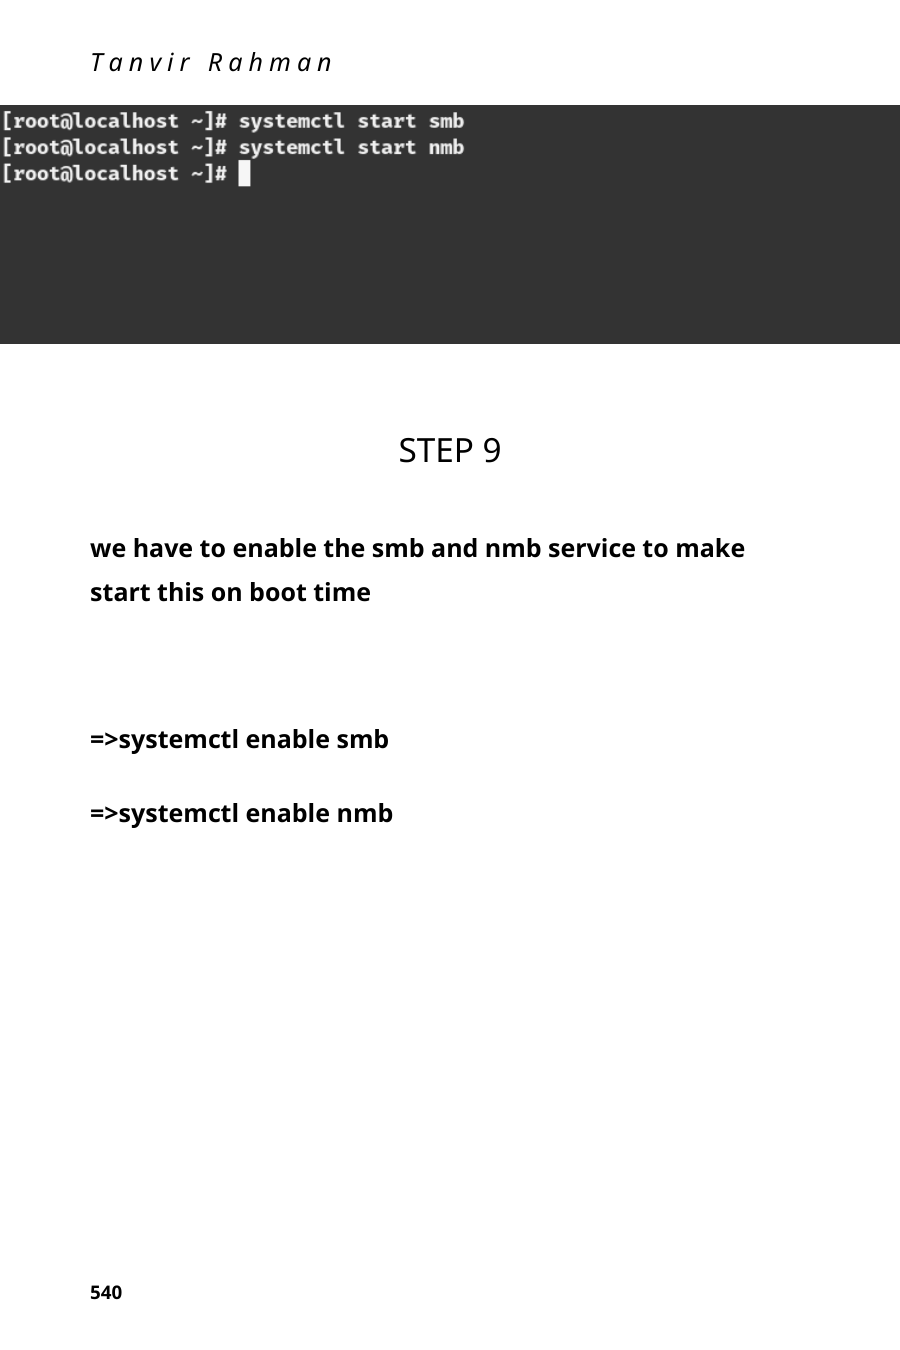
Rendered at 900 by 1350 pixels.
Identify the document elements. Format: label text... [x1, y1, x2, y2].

text =>systemctl enable nmb [90, 796, 810, 830]
text =>systemctl enable smb [90, 722, 810, 756]
text we have to enable the smb and nmb service to make start this on boot time [90, 530, 810, 609]
picture [0, 105, 900, 344]
text STEP 9 [90, 427, 810, 473]
